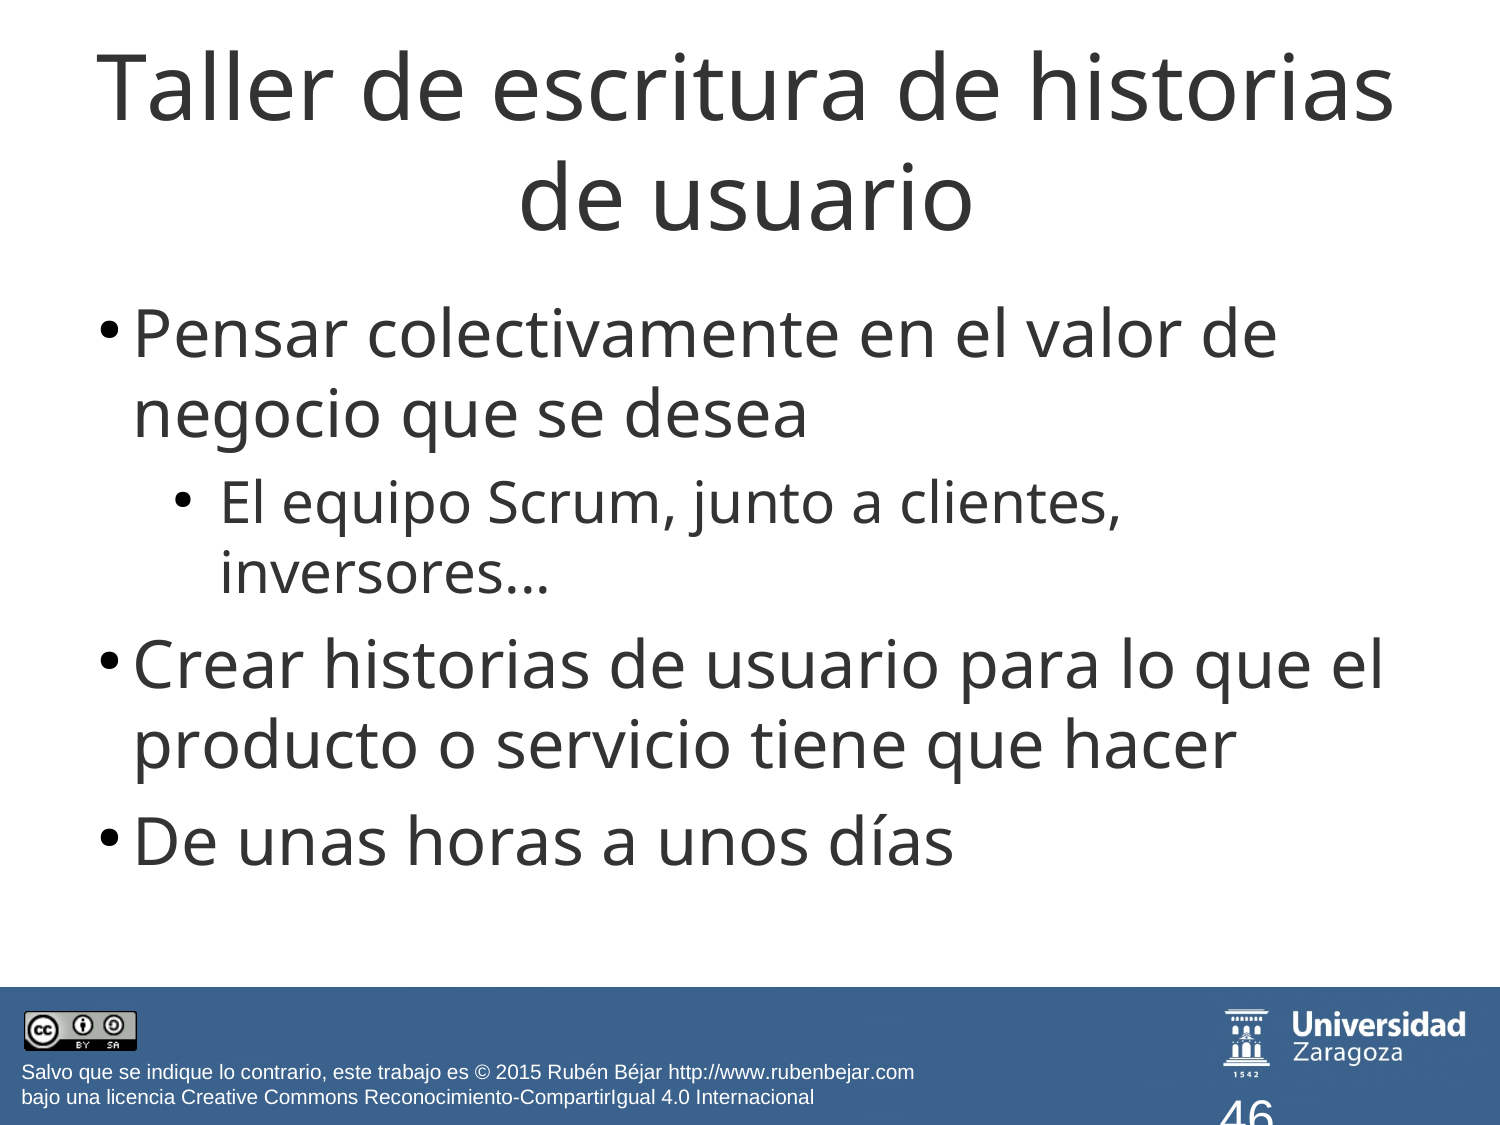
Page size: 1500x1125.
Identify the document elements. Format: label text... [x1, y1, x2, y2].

picture [1254, 1116, 1268, 1125]
list Pensar colectivamente en el valor de negocio que se desea El equipo Scrum, junto a clientes, inversores... Crear historias de usuario para lo que el producto o servicio tiene que hacer De unas horas a unos días [82, 283, 1418, 957]
picture [0, 987, 1500, 1125]
title Taller de escritura de historias de usuario [74, 21, 1420, 257]
picture [1224, 1107, 1236, 1124]
